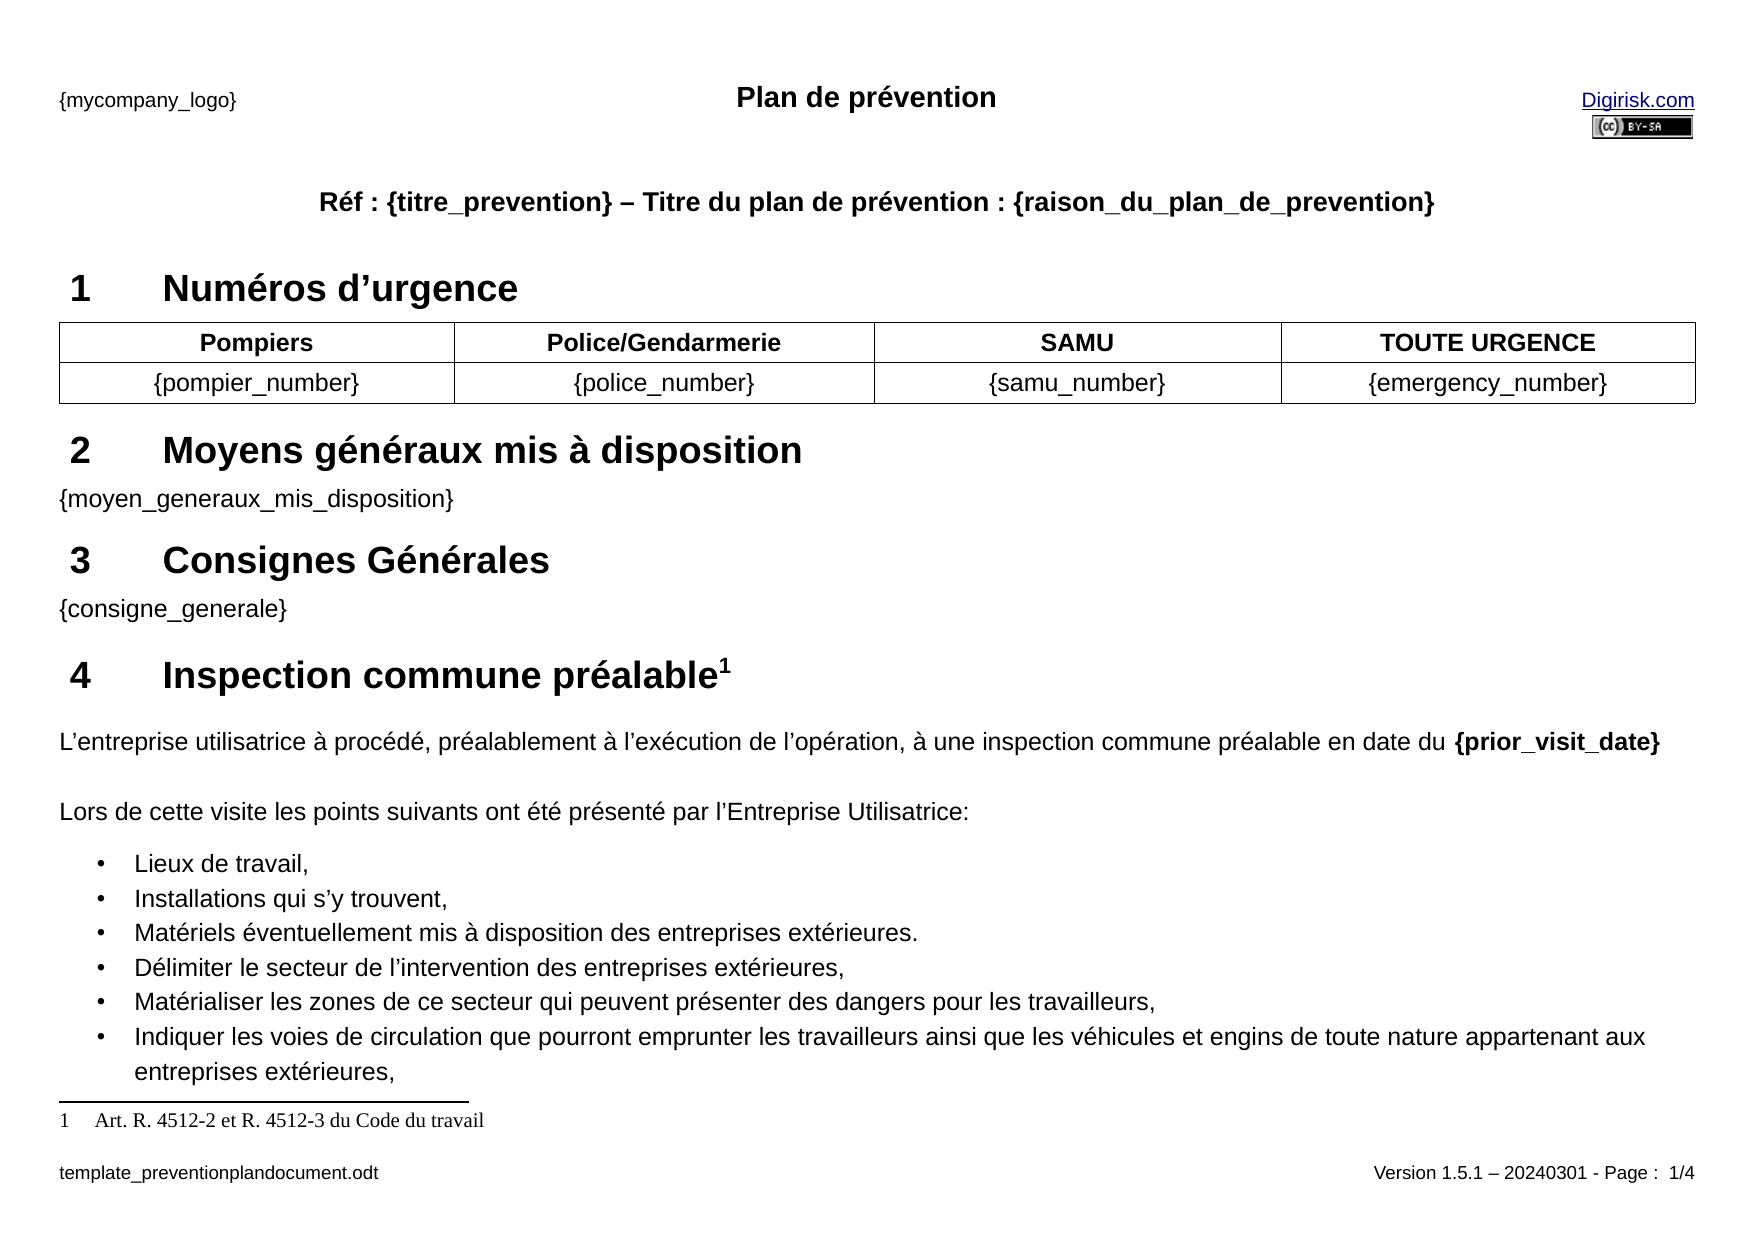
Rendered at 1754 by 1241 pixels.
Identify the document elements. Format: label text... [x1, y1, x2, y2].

subtitle Inspection commune préalable [59, 653, 1695, 697]
picture [1592, 115, 1693, 139]
text L’entreprise utilisatrice à procédé, préalablement à l’exécution de l’opération, à une inspection commune préalable en date du {prior_visit_date} [59, 727, 1695, 756]
list Lieux de travail, [97, 849, 1695, 878]
table_cell {police_number} [455, 363, 874, 402]
list Matériels éventuellement mis à disposition des entreprises extérieures. [97, 918, 1695, 947]
table_cell {emergency_number} [1282, 363, 1695, 402]
list Art. R. 4512-2 et R. 4512-3 du Code du travail [59, 1108, 1695, 1132]
table_header Police/Gendarmerie [455, 323, 874, 362]
table_header TOUTE URGENCE [1282, 323, 1695, 362]
list Délimiter le secteur de l’intervention des entreprises extérieures, [97, 953, 1695, 982]
text Lors de cette visite les points suivants ont été présenté par l’Entreprise Utilisatrice: [59, 797, 1695, 826]
subtitle Consignes Générales [59, 537, 1695, 581]
table_cell {pompier_number} [60, 363, 454, 402]
subtitle Numéros d’urgence [59, 266, 1695, 309]
list Indiquer les voies de circulation que pourront emprunter les travailleurs ainsi que les véhicules et engins de toute nature appartenant aux entreprises extérieures, [97, 1022, 1695, 1085]
list Installations qui s’y trouvent, [97, 884, 1695, 912]
table_header SAMU [875, 323, 1281, 362]
list Matérialiser les zones de ce secteur qui peuvent présenter des dangers pour les travailleurs, [97, 987, 1695, 1016]
table_cell {samu_number} [875, 363, 1281, 402]
text {consigne_generale} [59, 594, 1695, 622]
text {moyen_generaux_mis_disposition} [59, 484, 1695, 512]
subtitle Moyens généraux mis à disposition [59, 428, 1695, 471]
text Réf : {titre_prevention} – Titre du plan de prévention : {raison_du_plan_de_prevention} [59, 186, 1695, 217]
table_header Pompiers [60, 323, 454, 362]
